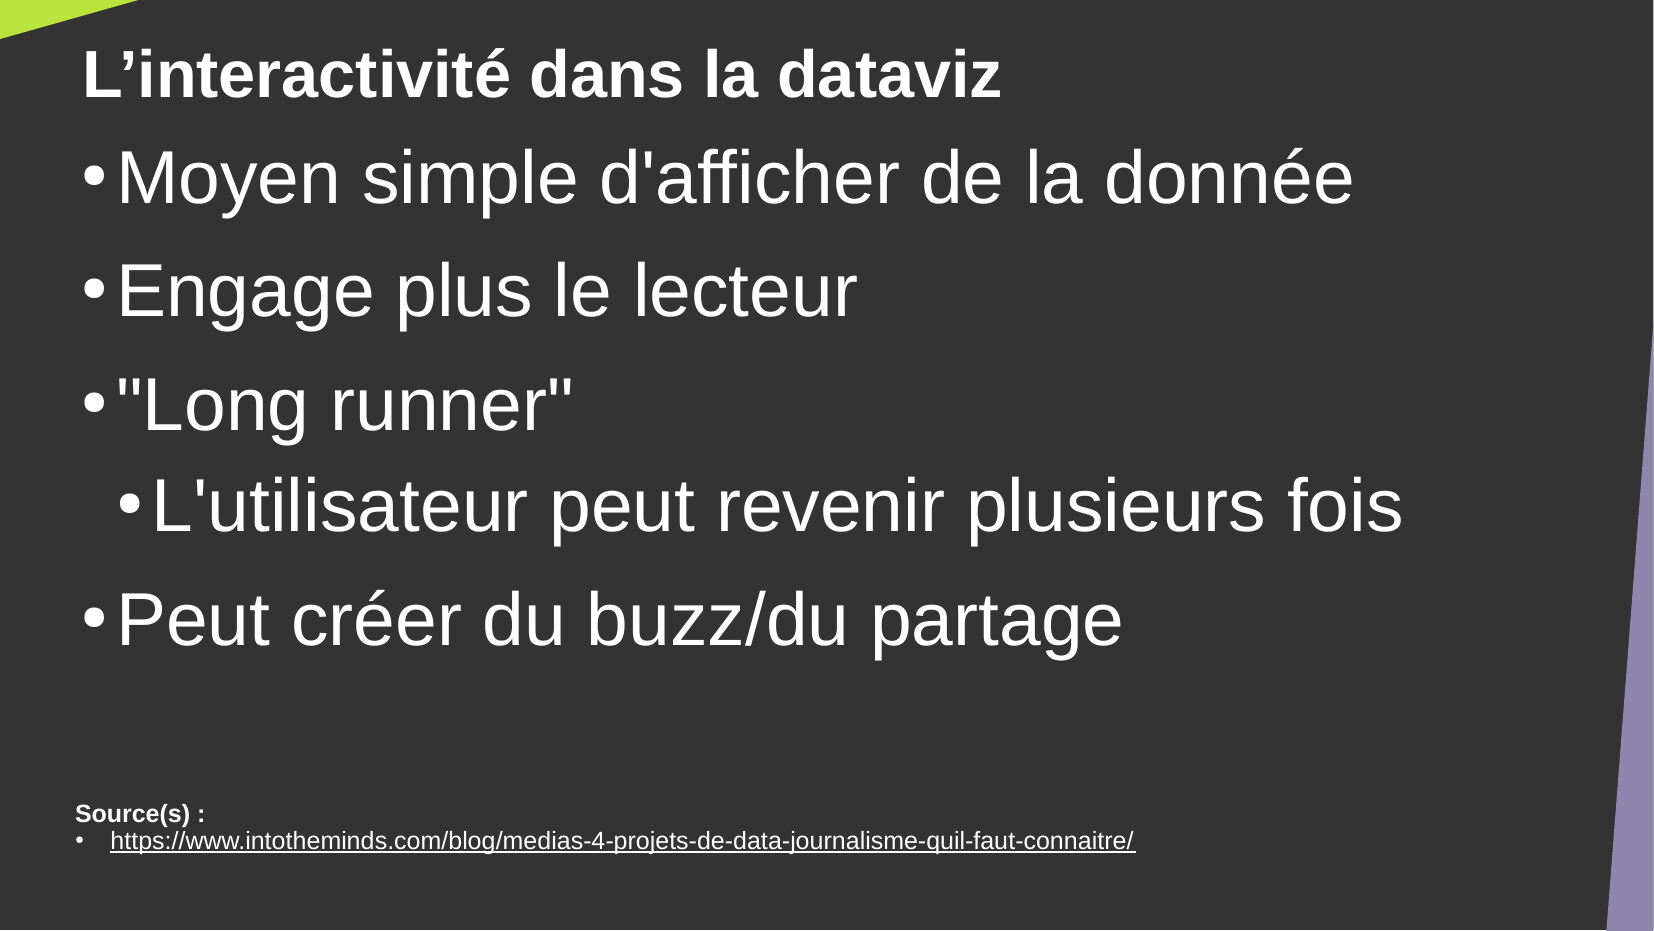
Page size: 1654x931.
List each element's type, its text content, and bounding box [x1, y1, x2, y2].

list Moyen simple d'afficher de la donnée Engage plus le lecteur "Long runner" L'utilisateur peut revenir plusieurs fois Peut créer du buzz/du partage [80, 135, 1560, 745]
text_box [1606, 315, 1654, 931]
text_box Source(s) : https://www.intotheminds.com/blog/medias-4-projets-de-data-journalisme-quil-faut-connaitre/ [60, 791, 1546, 919]
text_box [0, 0, 139, 40]
title L’interactivité dans la dataviz [82, 37, 1619, 112]
